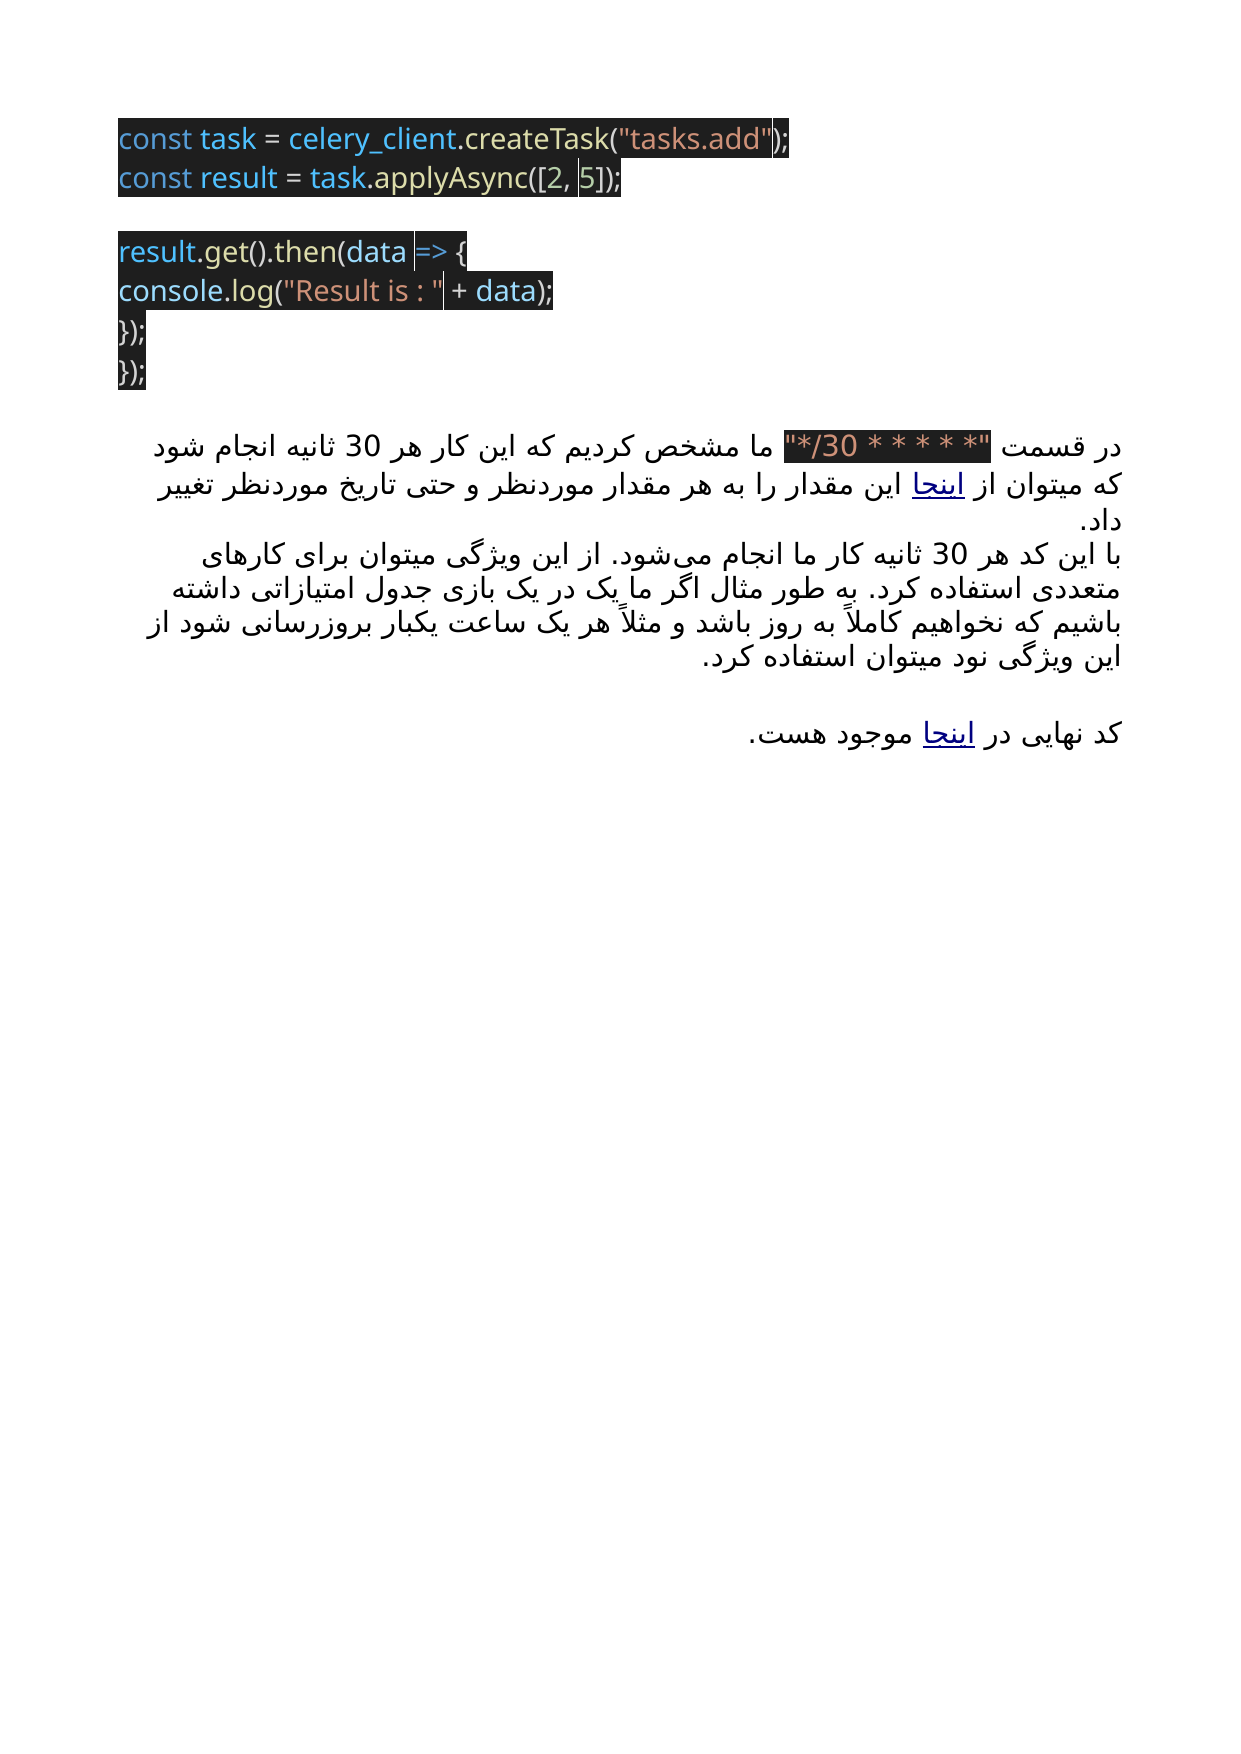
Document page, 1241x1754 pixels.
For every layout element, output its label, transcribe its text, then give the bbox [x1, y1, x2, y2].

text const task = celery_client.createTask("tasks.add"); [118, 118, 1122, 158]
text const result = task.applyAsync([2, 5]); [118, 158, 1122, 197]
text }); [118, 310, 1122, 350]
text console.log("Result is : " + data); [118, 271, 1122, 310]
text در قسمت "* * * * * 30/*" ما مشخص کردیم که این کار هر 30 ثانیه انجام شود که میتوان از اینجا این مقدار را به هر مقدار موردنظر و حتی تاریخ موردنظر تغییر داد. [118, 429, 1122, 537]
text با این کد هر 30 ثانیه کار ما انجام می‌شود. از این ویژگی میتوان برای کارهای متعددی استفاده کرد. به طور مثال اگر ما یک در یک بازی جدول امتیازاتی داشته باشیم که نخواهیم کاملاً به روز باشد و مثلاً هر یک ساعت یکبار بروزرسانی شود از این ویژگی نود میتوان استفاده کرد. [118, 537, 1122, 673]
text کد نهایی در اینجا موجود هست. [118, 713, 1122, 752]
text result.get().then(data => { [118, 231, 1122, 271]
text }); [118, 350, 1122, 390]
